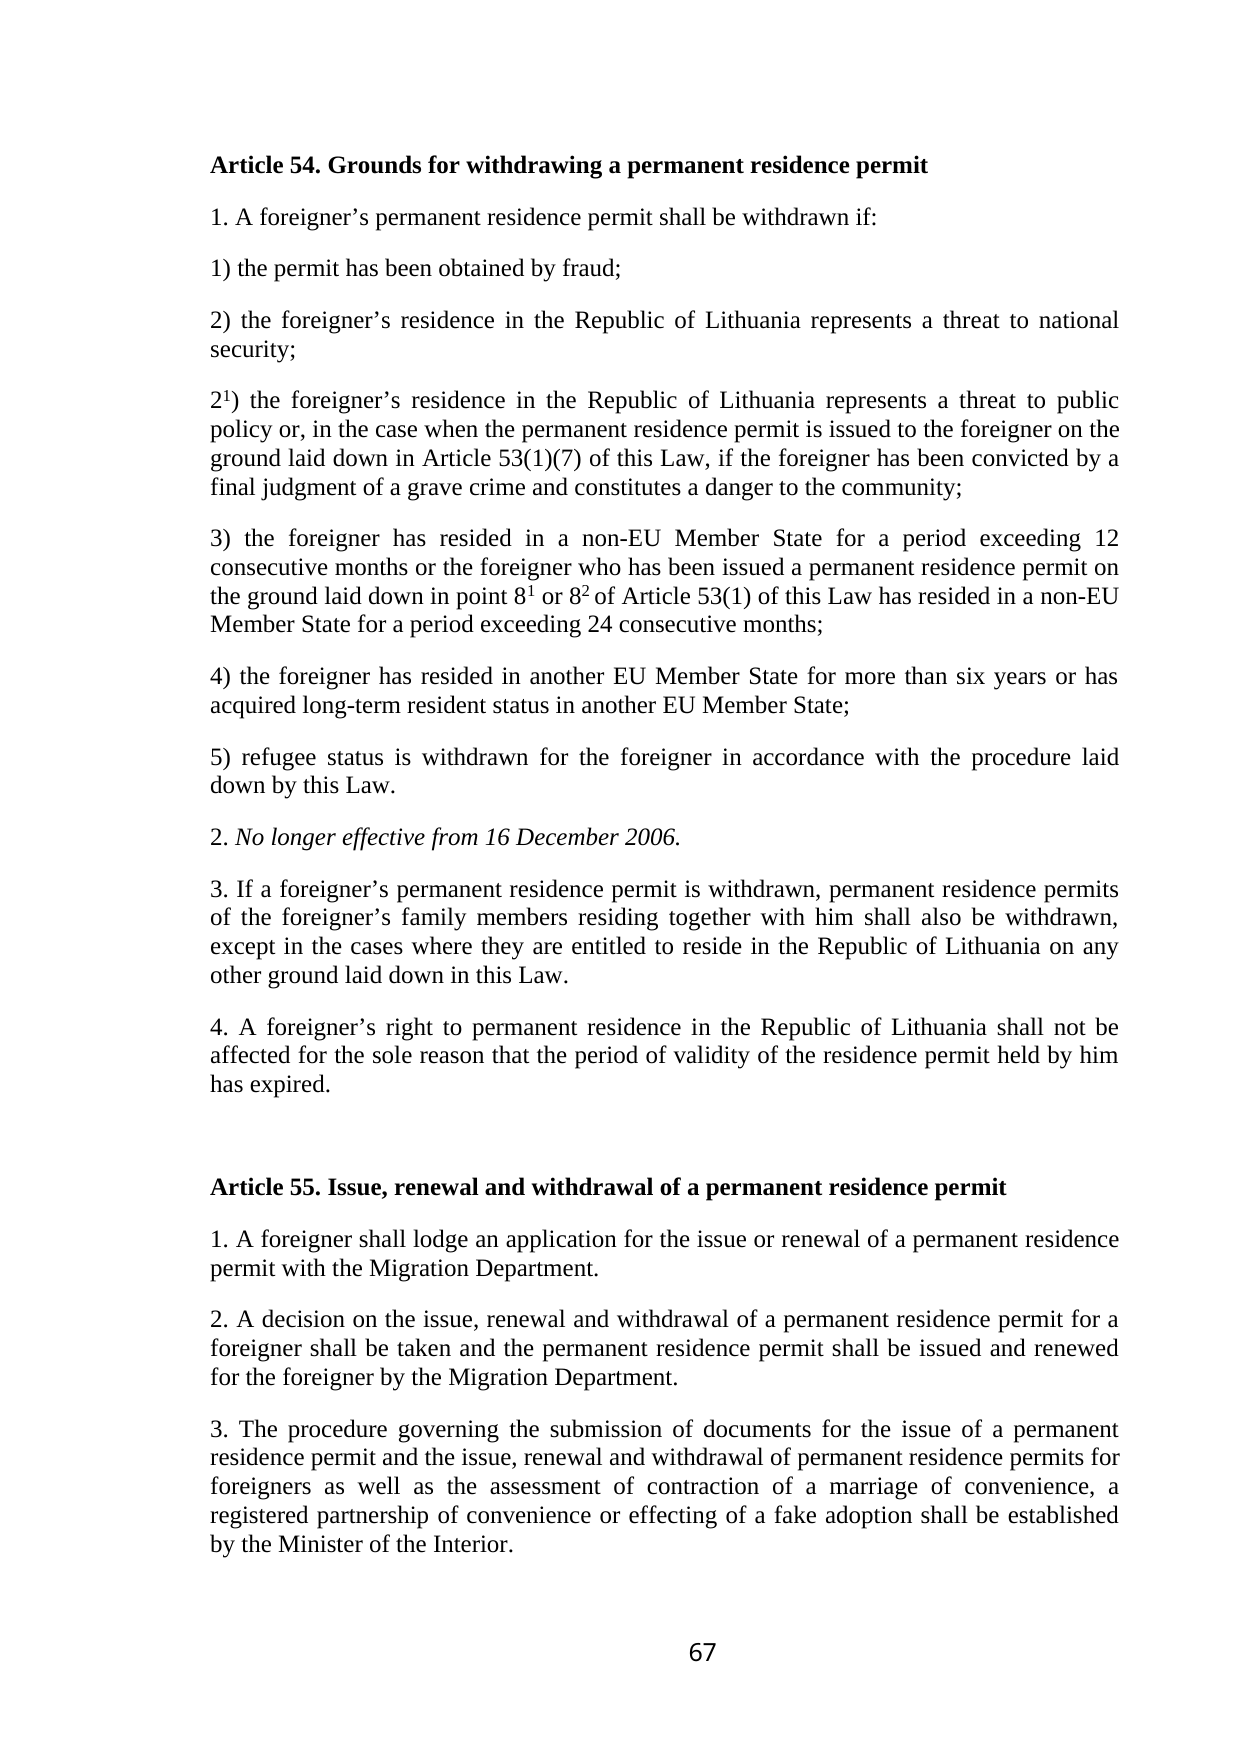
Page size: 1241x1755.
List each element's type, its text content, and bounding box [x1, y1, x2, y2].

text 5) refugee status is withdrawn for the foreigner in accordance with the procedure laid down by this Law. [210, 742, 1120, 799]
text 2. No longer effective from 16 December 2006. [210, 822, 1120, 851]
text 2) the foreigner’s residence in the Republic of Lithuania represents a threat to national security; [210, 305, 1120, 362]
text 3. The procedure governing the submission of documents for the issue of a permanent residence permit and the issue, renewal and withdrawal of permanent residence permits for foreigners as well as the assessment of contraction of a marriage of convenience, a registered partnership of convenience or effecting of a fake adoption shall be established by the Minister of the Interior. [210, 1414, 1120, 1557]
text 4. A foreigner’s right to permanent residence in the Republic of Lithuania shall not be affected for the sole reason that the period of validity of the residence permit held by him has expired. [210, 1012, 1120, 1098]
text Article 55. Issue, renewal and withdrawal of a permanent residence permit [210, 1172, 1120, 1201]
text 21) the foreigner’s residence in the Republic of Lithuania represents a threat to public policy or, in the case when the permanent residence permit is issued to the foreigner on the ground laid down in Article 53(1)(7) of this Law, if the foreigner has been convicted by a final judgment of a grave crime and constitutes a danger to the community; [210, 385, 1120, 500]
text 3. If a foreigner’s permanent residence permit is withdrawn, permanent residence permits of the foreigner’s family members residing together with him shall also be withdrawn, except in the cases where they are entitled to reside in the Republic of Lithuania on any other ground laid down in this Law. [210, 874, 1120, 989]
text 2. A decision on the issue, renewal and withdrawal of a permanent residence permit for a foreigner shall be taken and the permanent residence permit shall be issued and renewed for the foreigner by the Migration Department. [210, 1304, 1120, 1391]
text 1. A foreigner’s permanent residence permit shall be withdrawn if: [210, 202, 1120, 230]
text Article 54. Grounds for withdrawing a permanent residence permit [210, 150, 1120, 179]
text 1) the permit has been obtained by fraud; [210, 253, 1120, 282]
text 1. A foreigner shall lodge an application for the issue or renewal of a permanent residence permit with the Migration Department. [210, 1224, 1120, 1282]
text 3) the foreigner has resided in a non-EU Member State for a period exceeding 12 consecutive months or the foreigner who has been issued a permanent residence permit on the ground laid down in point 81 or 82 of Article 53(1) of this Law has resided in a non-EU Member State for a period exceeding 24 consecutive months; [210, 523, 1120, 638]
text 4) the foreigner has resided in another EU Member State for more than six years or has acquired long-term resident status in another EU Member State; [210, 661, 1120, 719]
